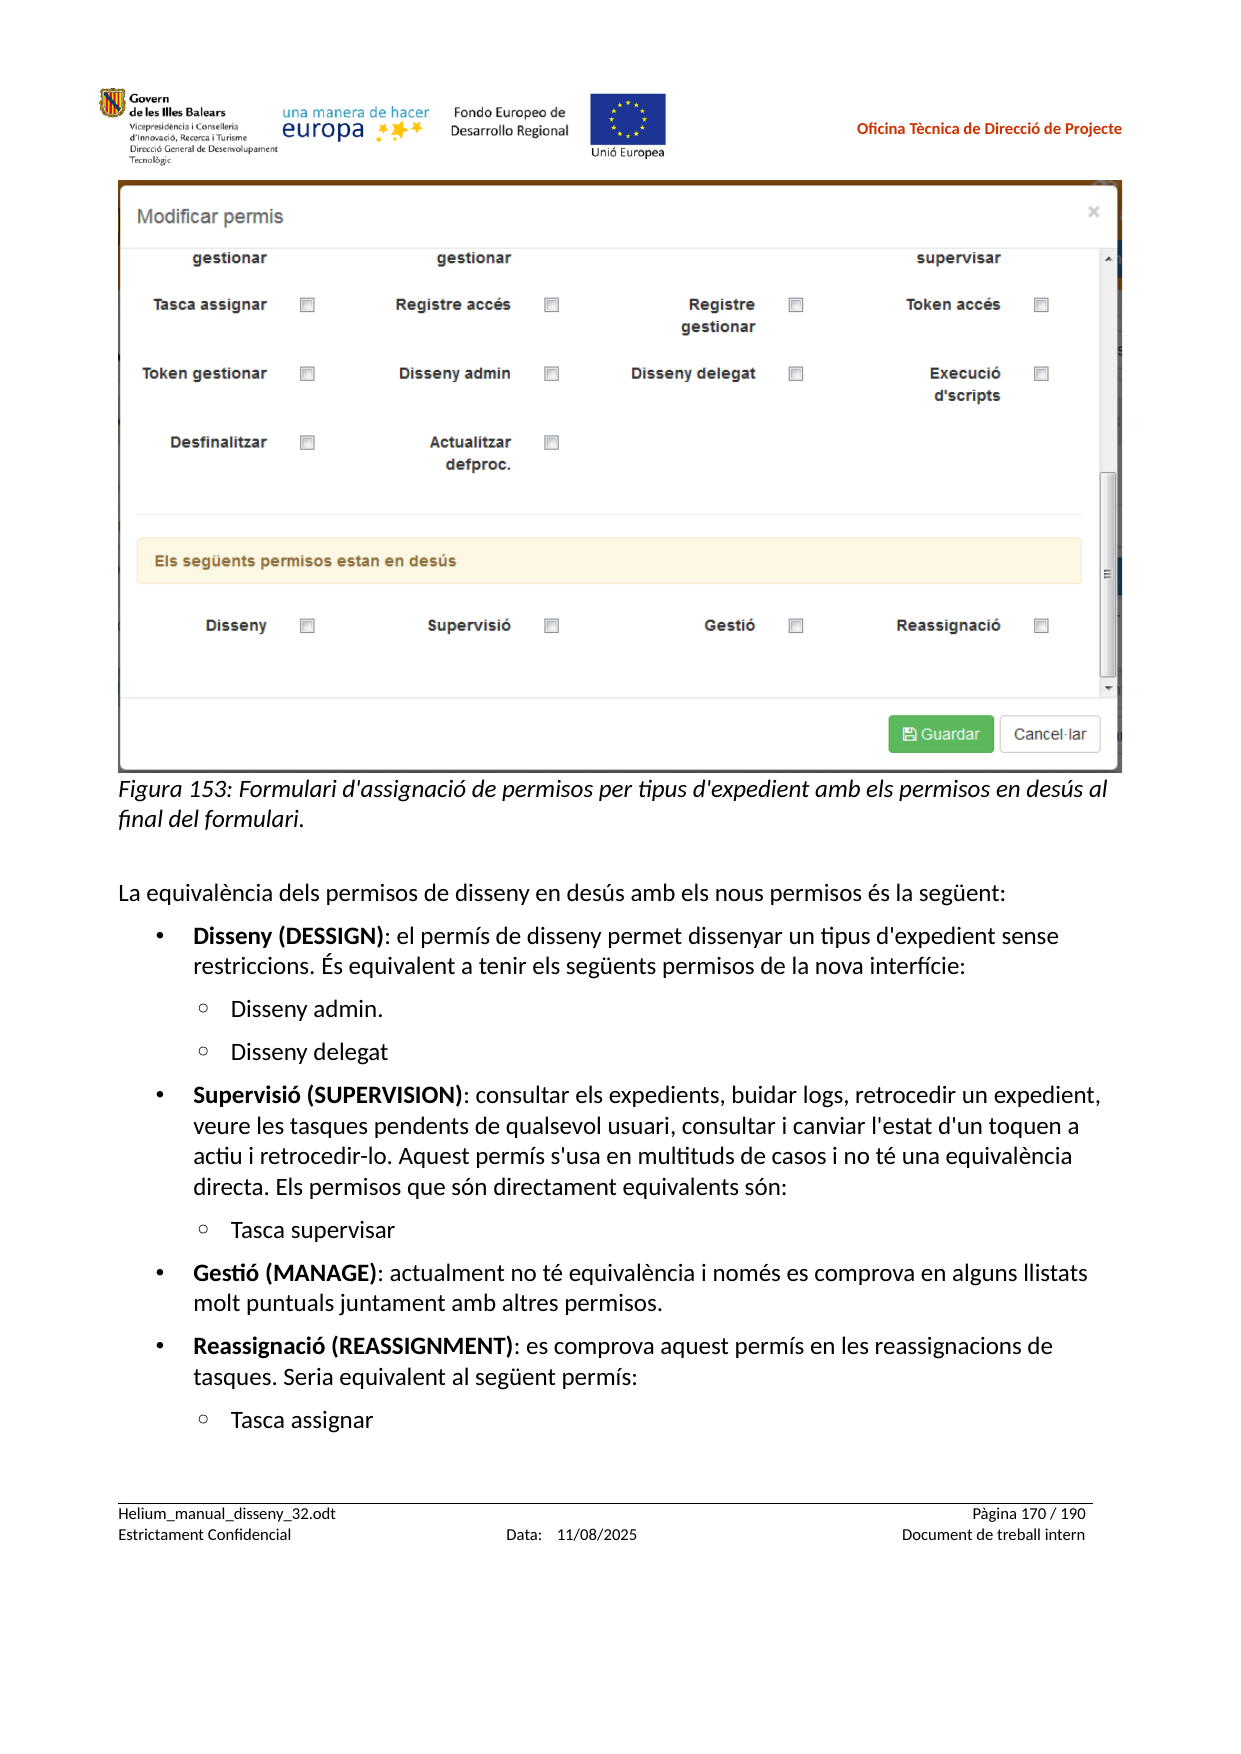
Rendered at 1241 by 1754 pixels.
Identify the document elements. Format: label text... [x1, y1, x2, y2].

list Disseny (DESSIGN): el permís de disseny permet dissenyar un tipus d'expedient sense restriccions. És equivalent a tenir els següents permisos de la nova interfície: [156, 920, 1122, 981]
list Disseny admin. [193, 993, 1122, 1024]
list Tasca assignar [193, 1404, 1122, 1434]
list Supervisió (SUPERVISION): consultar els expedients, buidar logs, retrocedir un expedient, veure les tasques pendents de qualsevol usuari, consultar i canviar l'estat d'un toquen a actiu i retrocedir-lo. Aquest permís s'usa en multituds de casos i no té una equivalència directa. Els permisos que són directament equivalents són: [156, 1079, 1122, 1201]
list Gestió (MANAGE): actualment no té equivalència i només es comprova en alguns llistats molt puntuals juntament amb altres permisos. [156, 1257, 1122, 1318]
picture [99, 87, 668, 166]
picture [118, 180, 1123, 773]
text Figura 153: Formulari d'assignació de permisos per tipus d'expedient amb els permisos en desús al final del formulari. [118, 773, 1122, 834]
list Tasca supervisar [193, 1214, 1122, 1244]
text La equivalència dels permisos de disseny en desús amb els nous permisos és la següent: [118, 877, 1122, 907]
list Reassignació (REASSIGNMENT): es comprova aquest permís en les reassignacions de tasques. Seria equivalent al següent permís: [156, 1331, 1122, 1392]
list Disseny delegat [193, 1036, 1122, 1067]
